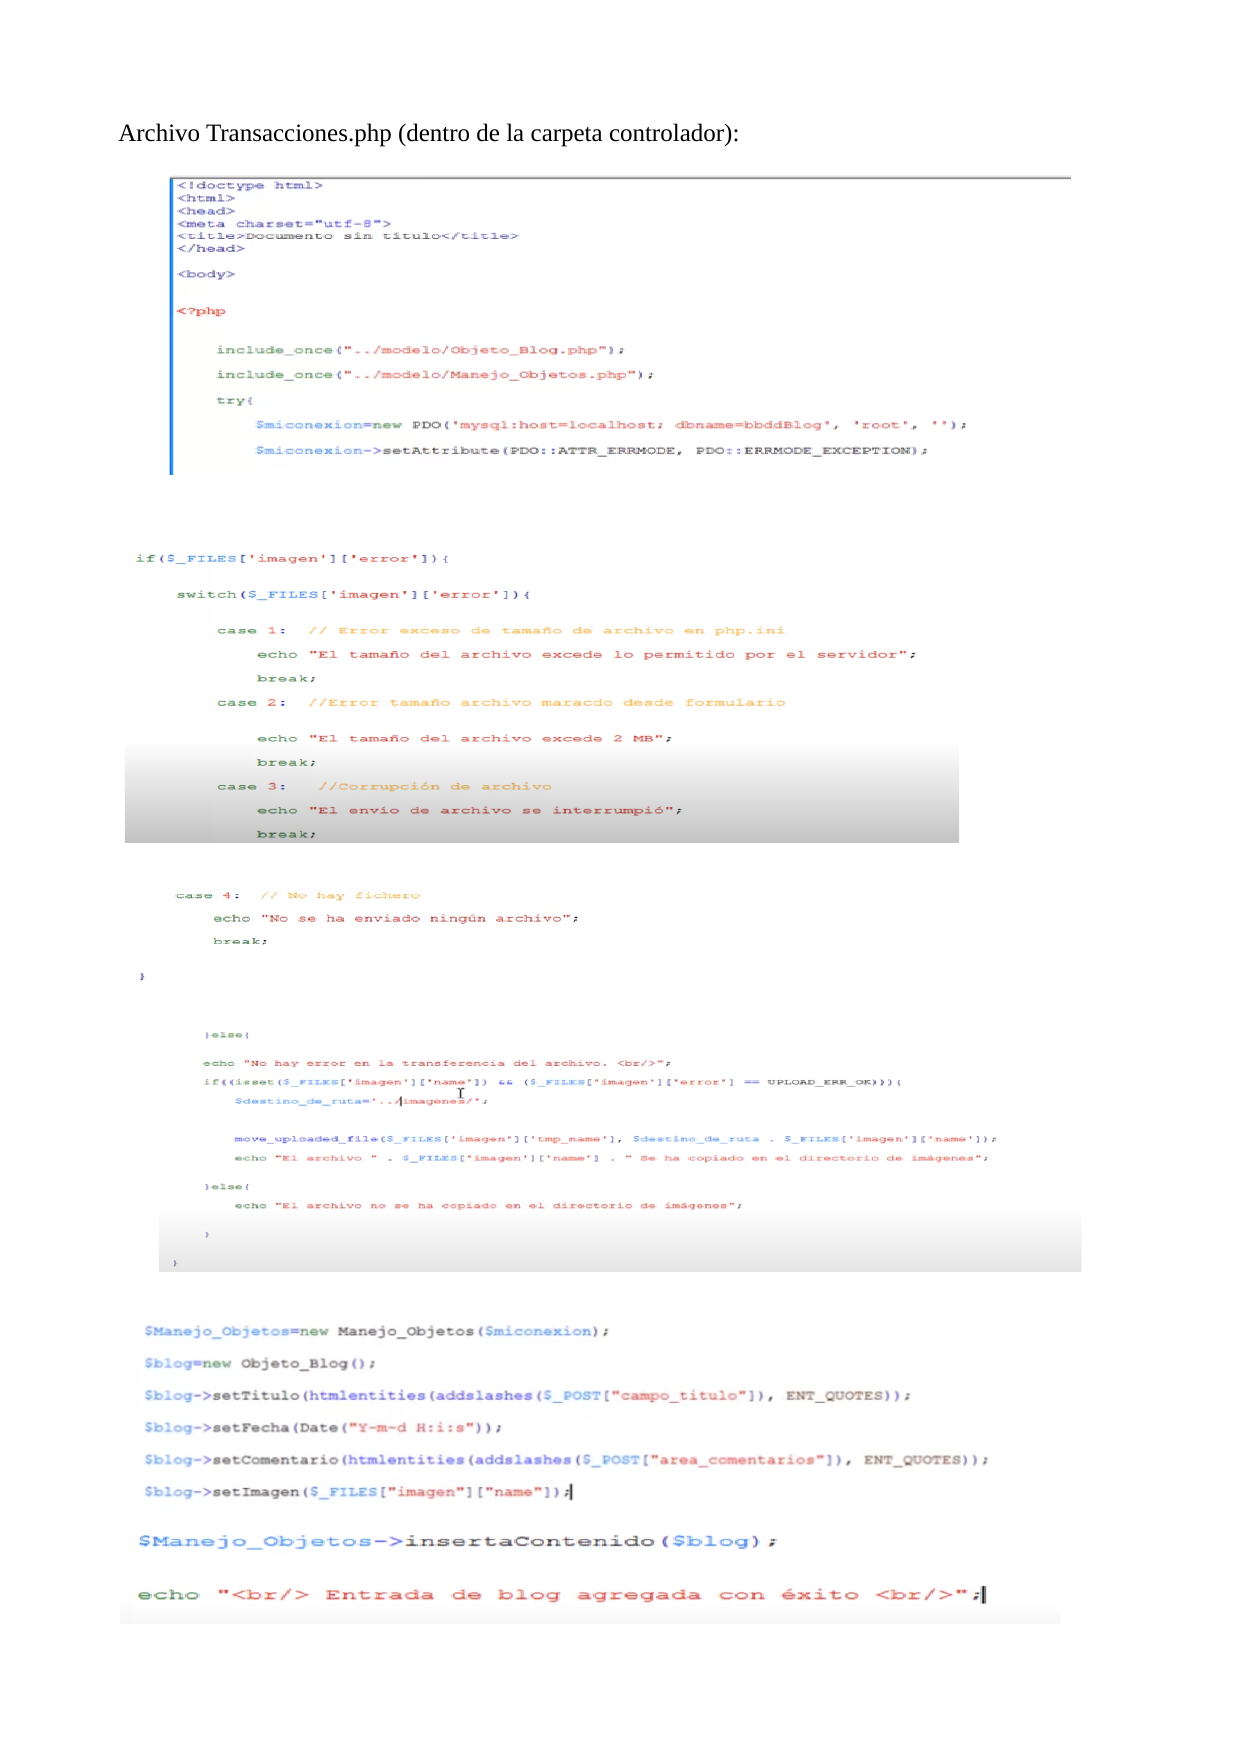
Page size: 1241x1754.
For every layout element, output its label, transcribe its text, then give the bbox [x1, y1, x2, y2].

text Archivo Transacciones.php (dentro de la carpeta controlador): [118, 118, 1122, 147]
picture [124, 546, 960, 843]
picture [120, 1320, 1104, 1624]
picture [169, 175, 1071, 475]
picture [125, 876, 720, 993]
picture [158, 1021, 1082, 1272]
